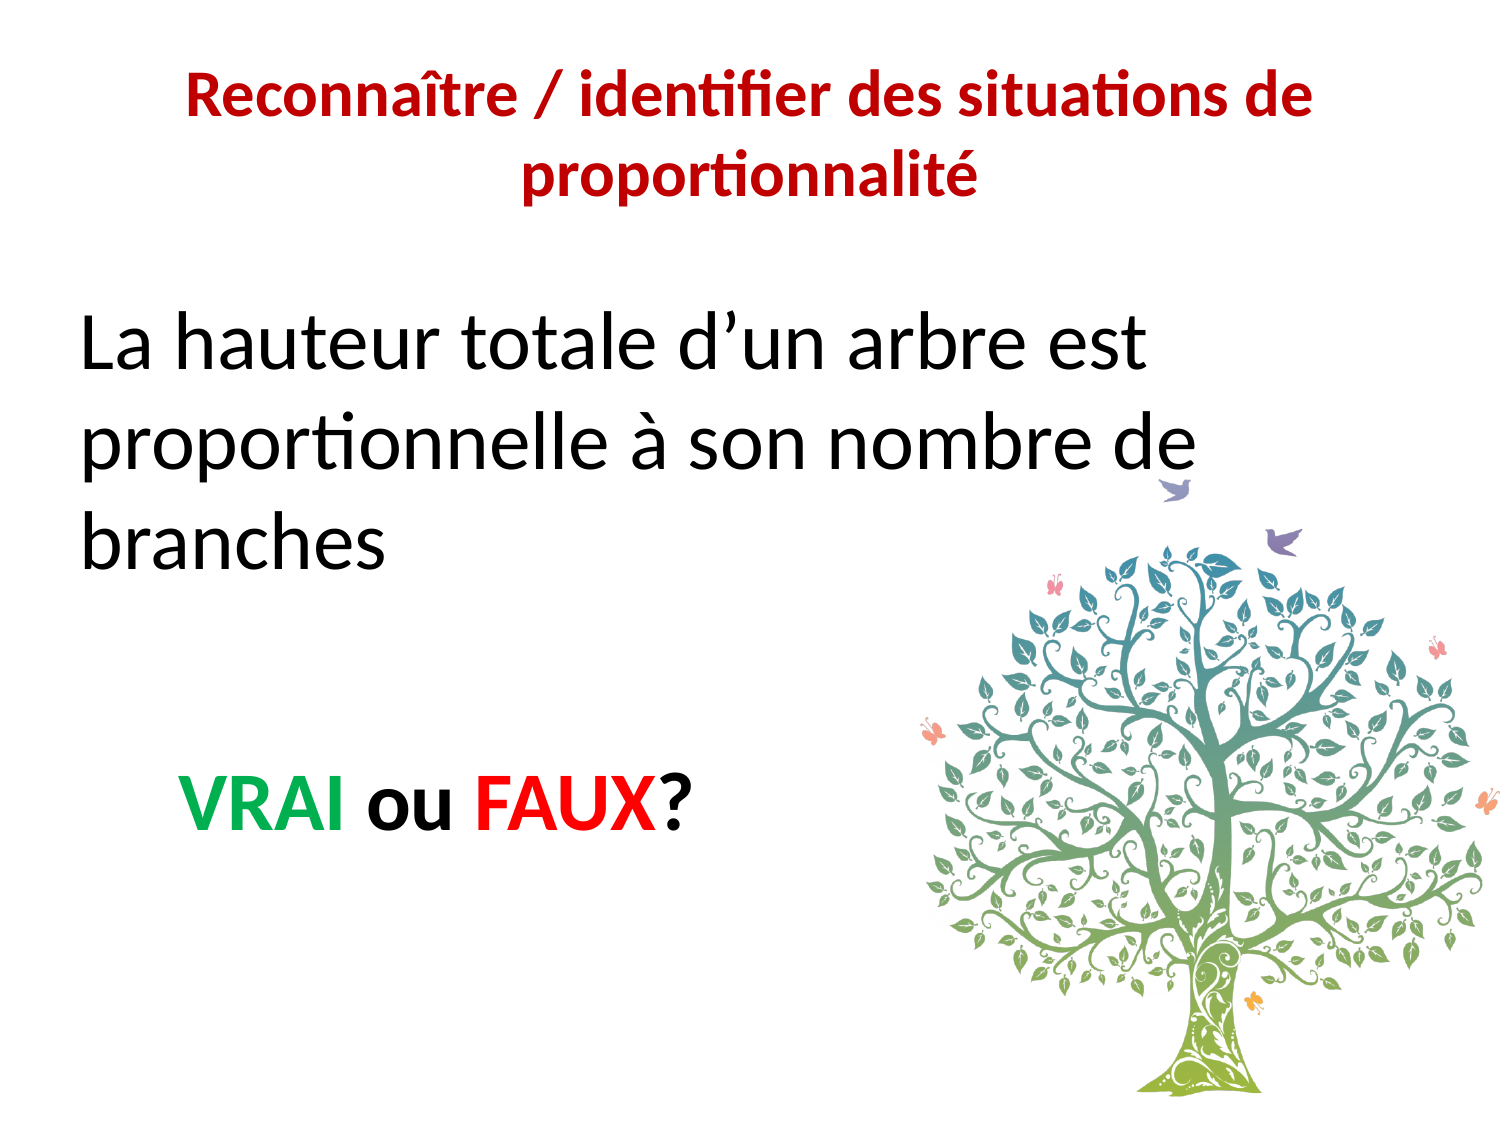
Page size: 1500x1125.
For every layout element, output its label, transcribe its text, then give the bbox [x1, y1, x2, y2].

picture [920, 479, 1500, 1099]
text_box VRAI ou FAUX? [123, 739, 750, 855]
text_box La hauteur totale d’un arbre est proportionnelle à son nombre de branches [64, 278, 1353, 594]
text_box Reconnaître / identifier des situations de proportionnalité [41, 42, 1459, 218]
